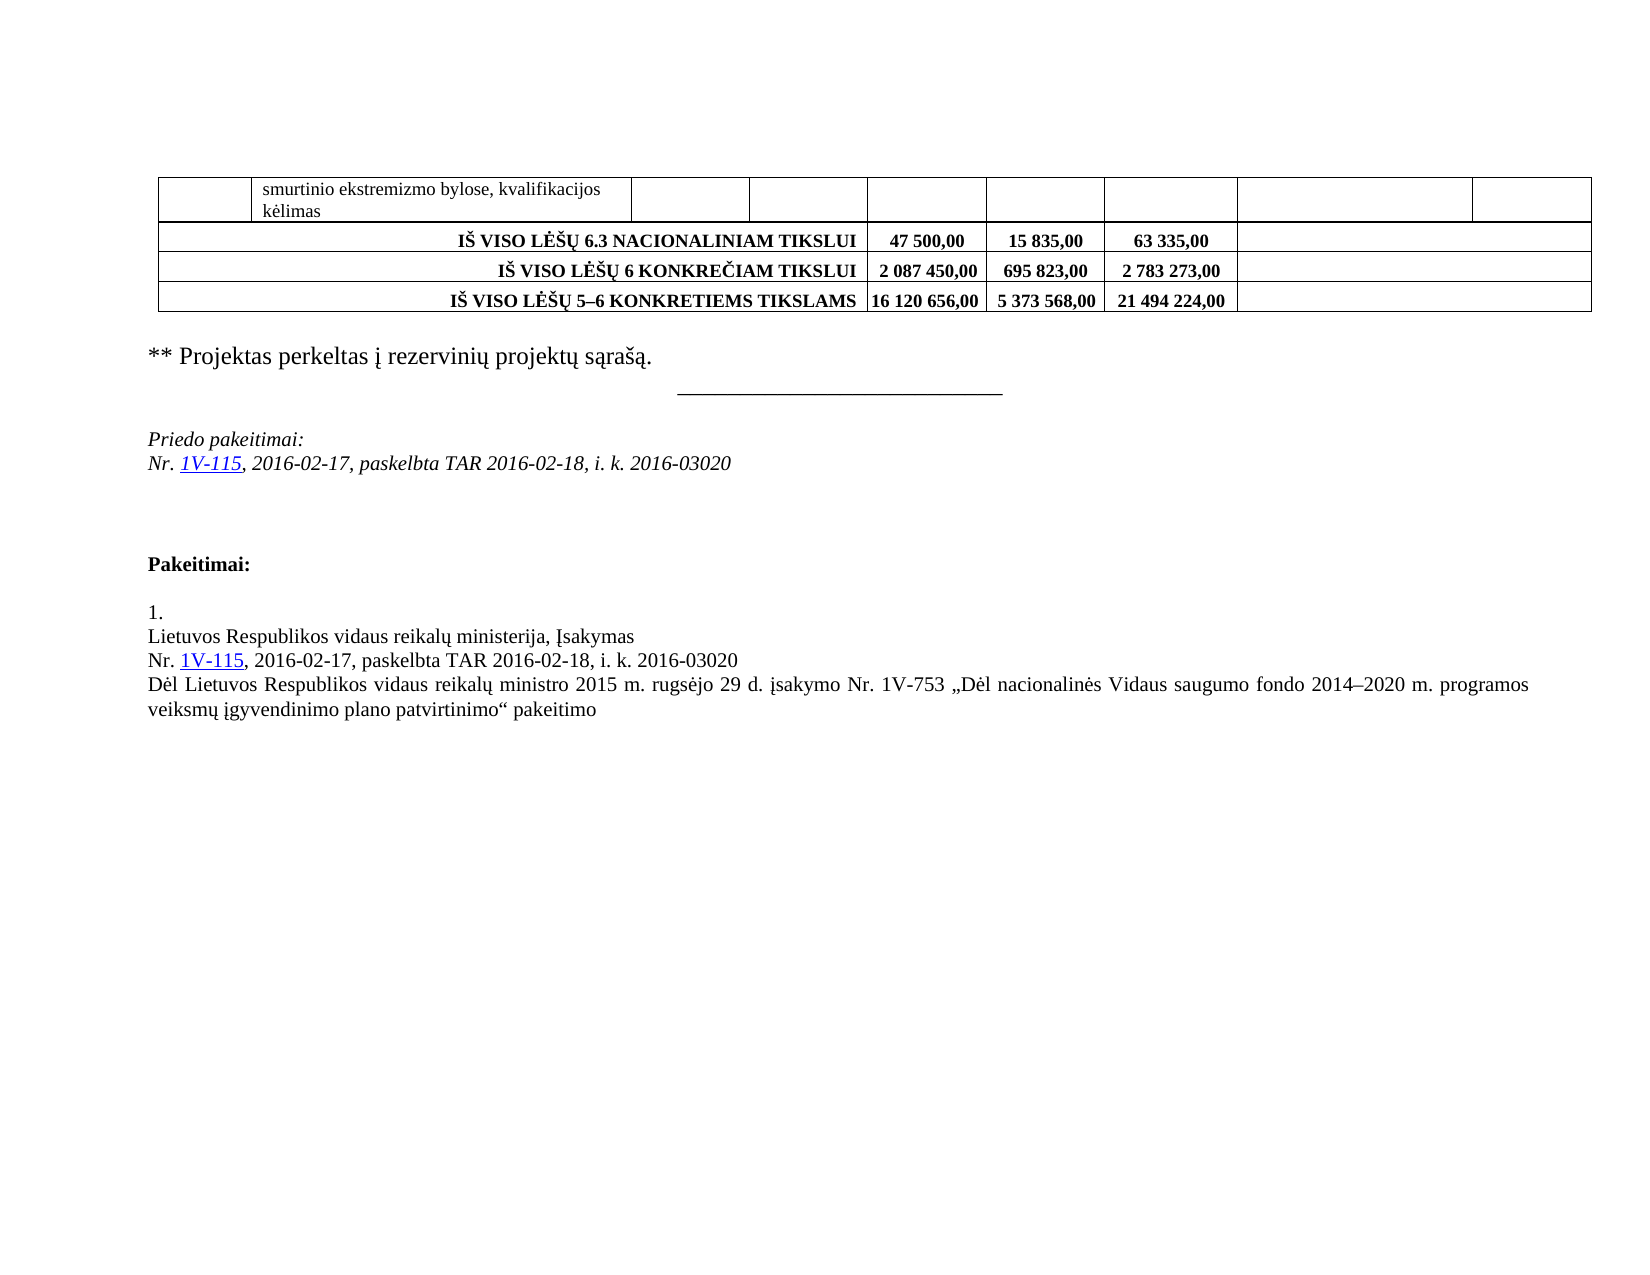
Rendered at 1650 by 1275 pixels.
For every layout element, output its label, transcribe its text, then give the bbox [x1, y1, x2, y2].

table_cell [632, 178, 749, 221]
table_cell IŠ VISO LĖŠŲ 6 KONKREČIAM TIKSLUI [159, 252, 867, 281]
text Lietuvos Respublikos vidaus reikalų ministerija, Įsakymas [148, 624, 1532, 648]
table_cell 15 835,00 [987, 223, 1104, 251]
table_cell smurtinio ekstremizmo bylose, kvalifikacijos kėlimas [252, 178, 631, 221]
table_cell [868, 178, 986, 221]
table_cell [1105, 178, 1237, 221]
table_cell 695 823,00 [987, 252, 1104, 281]
text __________________________ [148, 369, 1532, 398]
text Priedo pakeitimai: [148, 427, 1532, 451]
table_cell 2 087 450,00 [868, 252, 986, 281]
table_cell 47 500,00 [868, 223, 986, 251]
table_cell [1473, 178, 1591, 221]
text Dėl Lietuvos Respublikos vidaus reikalų ministro 2015 m. rugsėjo 29 d. įsakymo Nr. 1V-753 „Dėl nacionalinės Vidaus saugumo fondo 2014–2020 m. programos veiksmų įgyvendinimo plano patvirtinimo“ pakeitimo [148, 672, 1532, 721]
table_cell [159, 178, 251, 221]
table_cell [1238, 252, 1591, 281]
table_cell [750, 178, 867, 221]
table_cell [1238, 282, 1591, 311]
text ** Projektas perkeltas į rezervinių projektų sąrašą. [148, 341, 1532, 369]
table_cell [1238, 178, 1472, 221]
table_cell 5 373 568,00 [987, 282, 1104, 311]
text Nr. 1V-115, 2016-02-17, paskelbta TAR 2016-02-18, i. k. 2016-03020 [148, 648, 1532, 672]
text Pakeitimai: [148, 552, 1532, 576]
table_cell IŠ VISO LĖŠŲ 6.3 NACIONALINIAM TIKSLUI [159, 223, 867, 251]
table_cell [1238, 223, 1591, 251]
table_cell 16 120 656,00 [868, 282, 986, 311]
text Nr. 1V-115, 2016-02-17, paskelbta TAR 2016-02-18, i. k. 2016-03020 [148, 451, 1532, 475]
table_cell 21 494 224,00 [1105, 282, 1237, 311]
text 1. [148, 600, 1532, 624]
table_cell 63 335,00 [1105, 223, 1237, 251]
table_cell IŠ VISO LĖŠŲ 5–6 KONKRETIEMS TIKSLAMS [159, 282, 867, 311]
table_cell 2 783 273,00 [1105, 252, 1237, 281]
table_cell [987, 178, 1104, 221]
